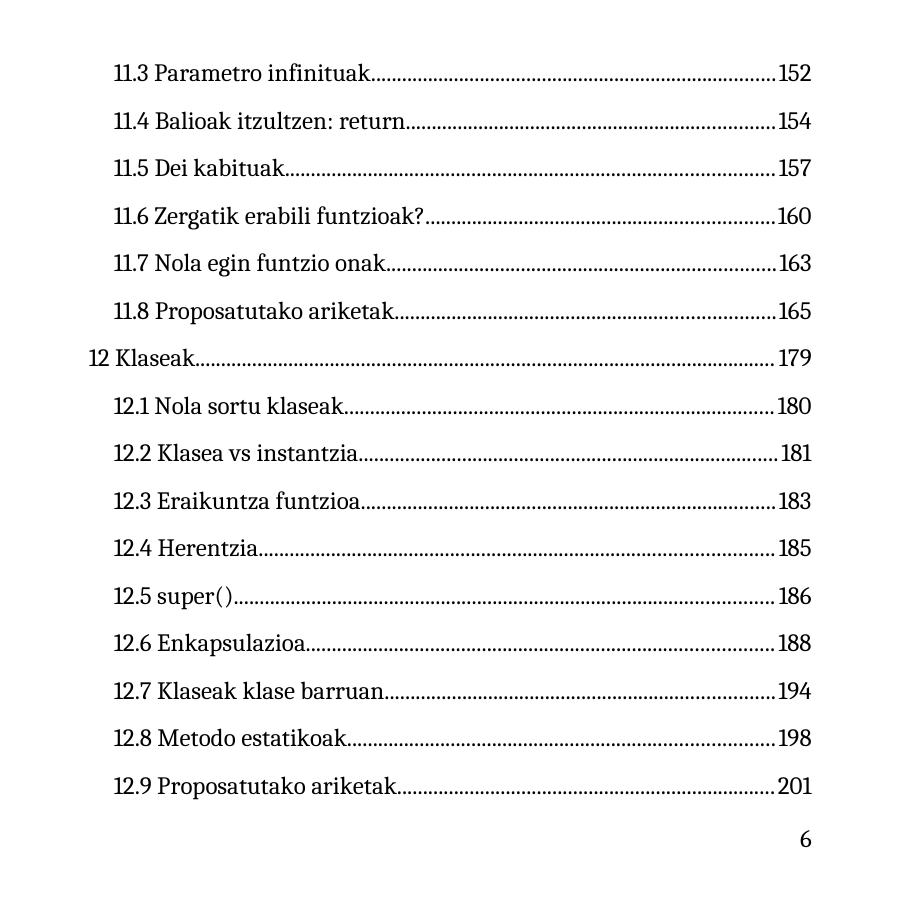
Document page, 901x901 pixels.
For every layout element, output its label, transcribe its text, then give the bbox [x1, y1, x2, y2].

text 11.4 Balioak itzultzen: return 154 [114, 107, 811, 135]
text 12.8 Metodo estatikoak 198 [114, 724, 811, 753]
text 12.1 Nola sortu klaseak 180 [114, 392, 811, 420]
text 12.9 Proposatutako ariketak 201 [114, 772, 811, 800]
text 11.6 Zergatik erabili funtzioak? 160 [114, 202, 811, 230]
text 12.2 Klasea vs instantzia 181 [114, 439, 811, 468]
text 12.7 Klaseak klase barruan 194 [114, 677, 811, 705]
text 11.7 Nola egin funtzio onak 163 [114, 249, 811, 278]
text 11.3 Parametro infinituak 152 [114, 59, 811, 88]
text 12 Klaseak 179 [89, 344, 811, 373]
text 12.5 super() 186 [114, 582, 811, 610]
text 11.5 Dei kabituak 157 [114, 154, 811, 183]
text 11.8 Proposatutako ariketak 165 [114, 297, 811, 325]
text 12.4 Herentzia 185 [114, 534, 811, 563]
text 12.6 Enkapsulazioa 188 [114, 629, 811, 658]
text 12.3 Eraikuntza funtzioa 183 [114, 487, 811, 515]
